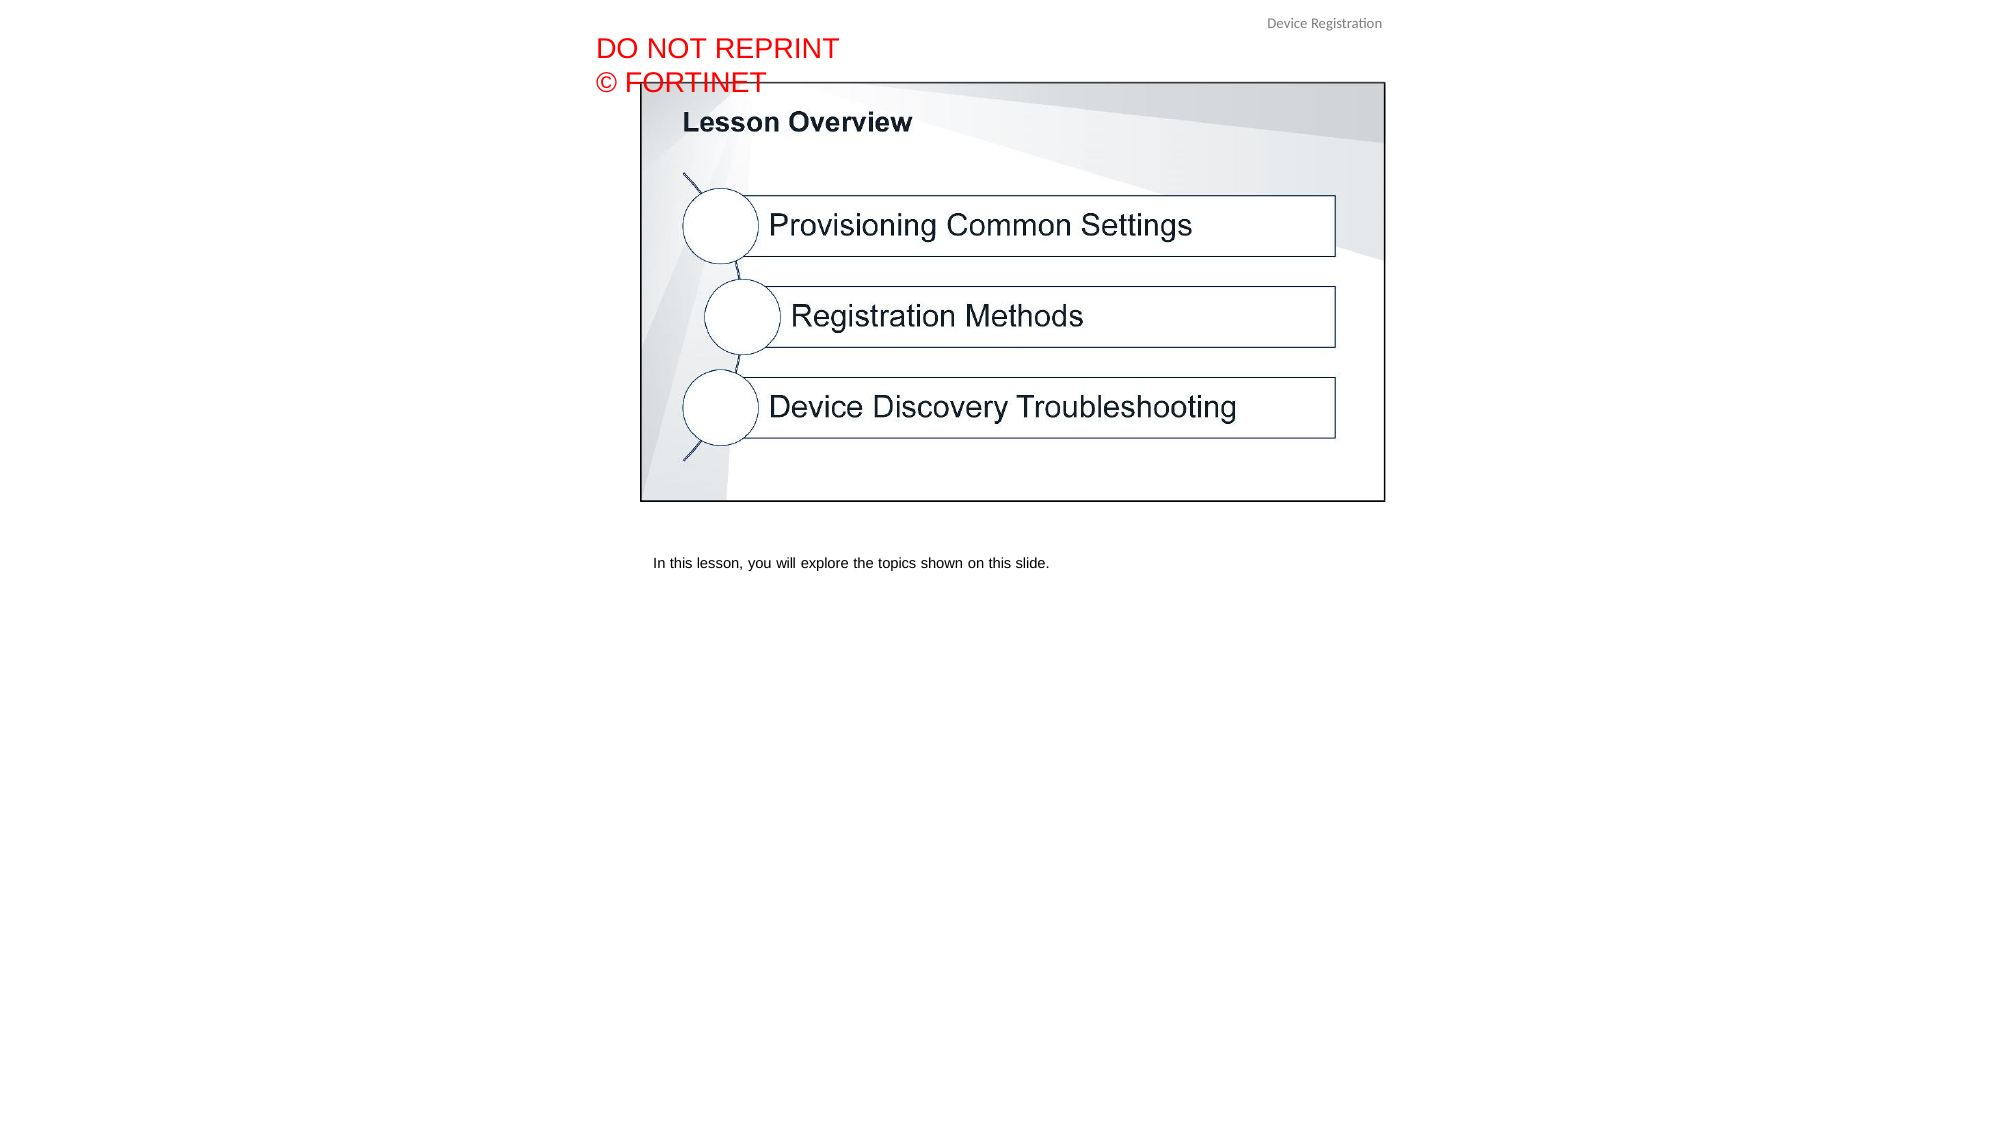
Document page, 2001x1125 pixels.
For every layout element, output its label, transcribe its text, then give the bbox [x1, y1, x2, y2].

text_box Device Registration [1265, 11, 1386, 32]
text_box [640, 81, 1386, 502]
text_box In this lesson, you will explore the topics shown on this slide. [651, 552, 1052, 573]
text_box DO NOT REPRINT © FORTINET [594, 28, 841, 98]
picture [642, 84, 1383, 500]
